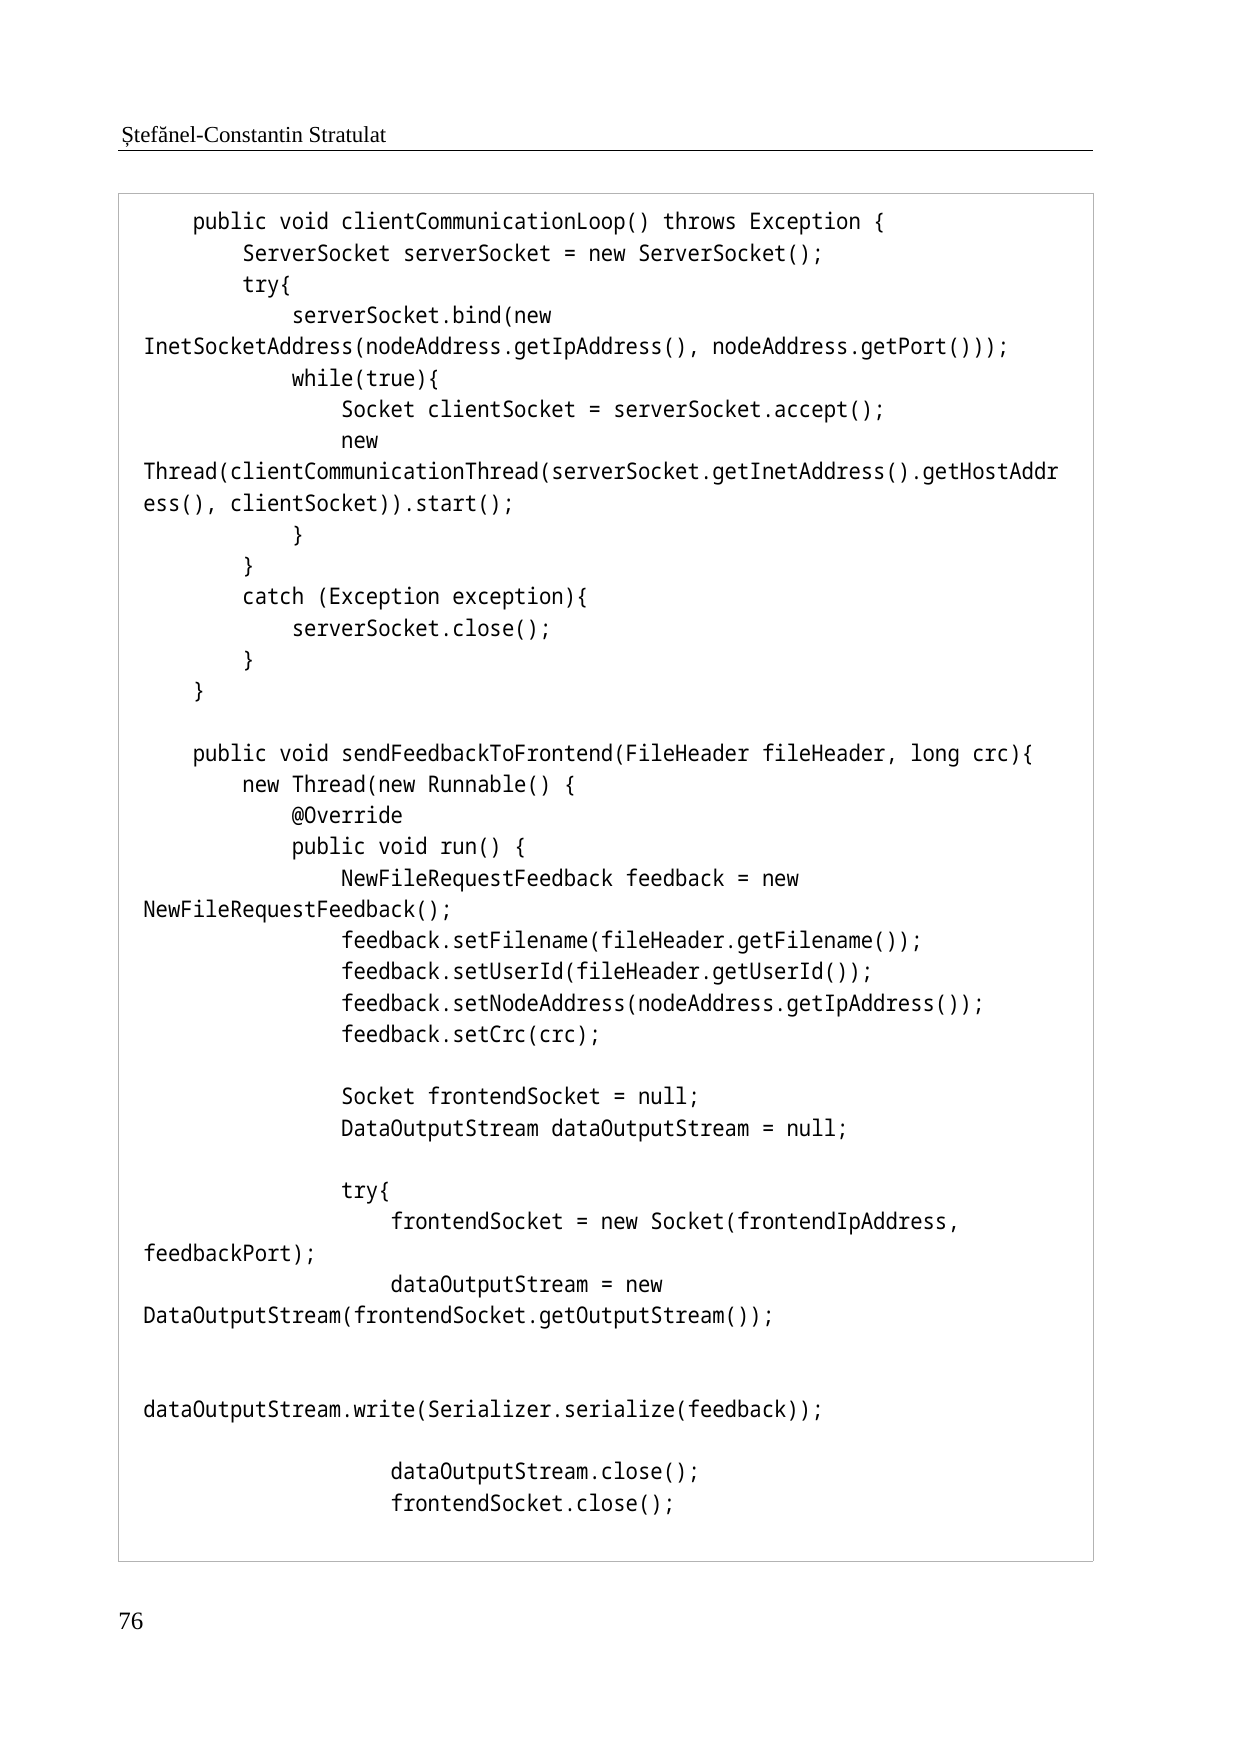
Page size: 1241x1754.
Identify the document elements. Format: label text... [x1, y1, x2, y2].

text Socket clientSocket = serverSocket.accept(); [119, 380, 1093, 411]
text feedback.setNodeAddress(nodeAddress.getIpAddress()); [119, 974, 1093, 1005]
text feedback.setCrc(crc); [119, 1005, 1093, 1049]
text public void clientCommunicationLoop() throws Exception { [119, 194, 1093, 224]
text } [119, 536, 1093, 568]
text frontendSocket = new Socket(frontendIpAddress, feedbackPort); [119, 1193, 1093, 1255]
text [119, 1505, 1093, 1561]
text feedback.setFilename(fileHeader.getFilename()); [119, 911, 1093, 943]
text feedback.setUserId(fileHeader.getUserId()); [119, 943, 1093, 974]
text Socket frontendSocket = null; [119, 1068, 1093, 1099]
text try{ [119, 1161, 1093, 1193]
text } [119, 505, 1093, 536]
text try{ [119, 255, 1093, 286]
text ServerSocket serverSocket = new ServerSocket(); [119, 224, 1093, 255]
text public void run() { [119, 818, 1093, 849]
text serverSocket.bind(new InetSocketAddress(nodeAddress.getIpAddress(), nodeAddress.getPort())); [119, 286, 1093, 349]
text serverSocket.close(); [119, 599, 1093, 630]
text dataOutputStream = new DataOutputStream(frontendSocket.getOutputStream()); [119, 1255, 1093, 1330]
text frontendSocket.close(); [119, 1474, 1093, 1505]
text NewFileRequestFeedback feedback = new NewFileRequestFeedback(); [119, 849, 1093, 911]
text dataOutputStream.close(); [119, 1443, 1093, 1474]
text dataOutputStream.write(Serializer.serialize(feedback)); [119, 1349, 1093, 1424]
text @Override [119, 786, 1093, 818]
text } [119, 661, 1093, 705]
text new Thread(new Runnable() { [119, 755, 1093, 786]
text } [119, 630, 1093, 661]
text public void sendFeedbackToFrontend(FileHeader fileHeader, long crc){ [119, 724, 1093, 755]
text catch (Exception exception){ [119, 568, 1093, 599]
text new Thread(clientCommunicationThread(serverSocket.getInetAddress().getHostAddress(), clientSocket)).start(); [119, 411, 1093, 505]
text DataOutputStream dataOutputStream = null; [119, 1099, 1093, 1143]
text while(true){ [119, 349, 1093, 380]
